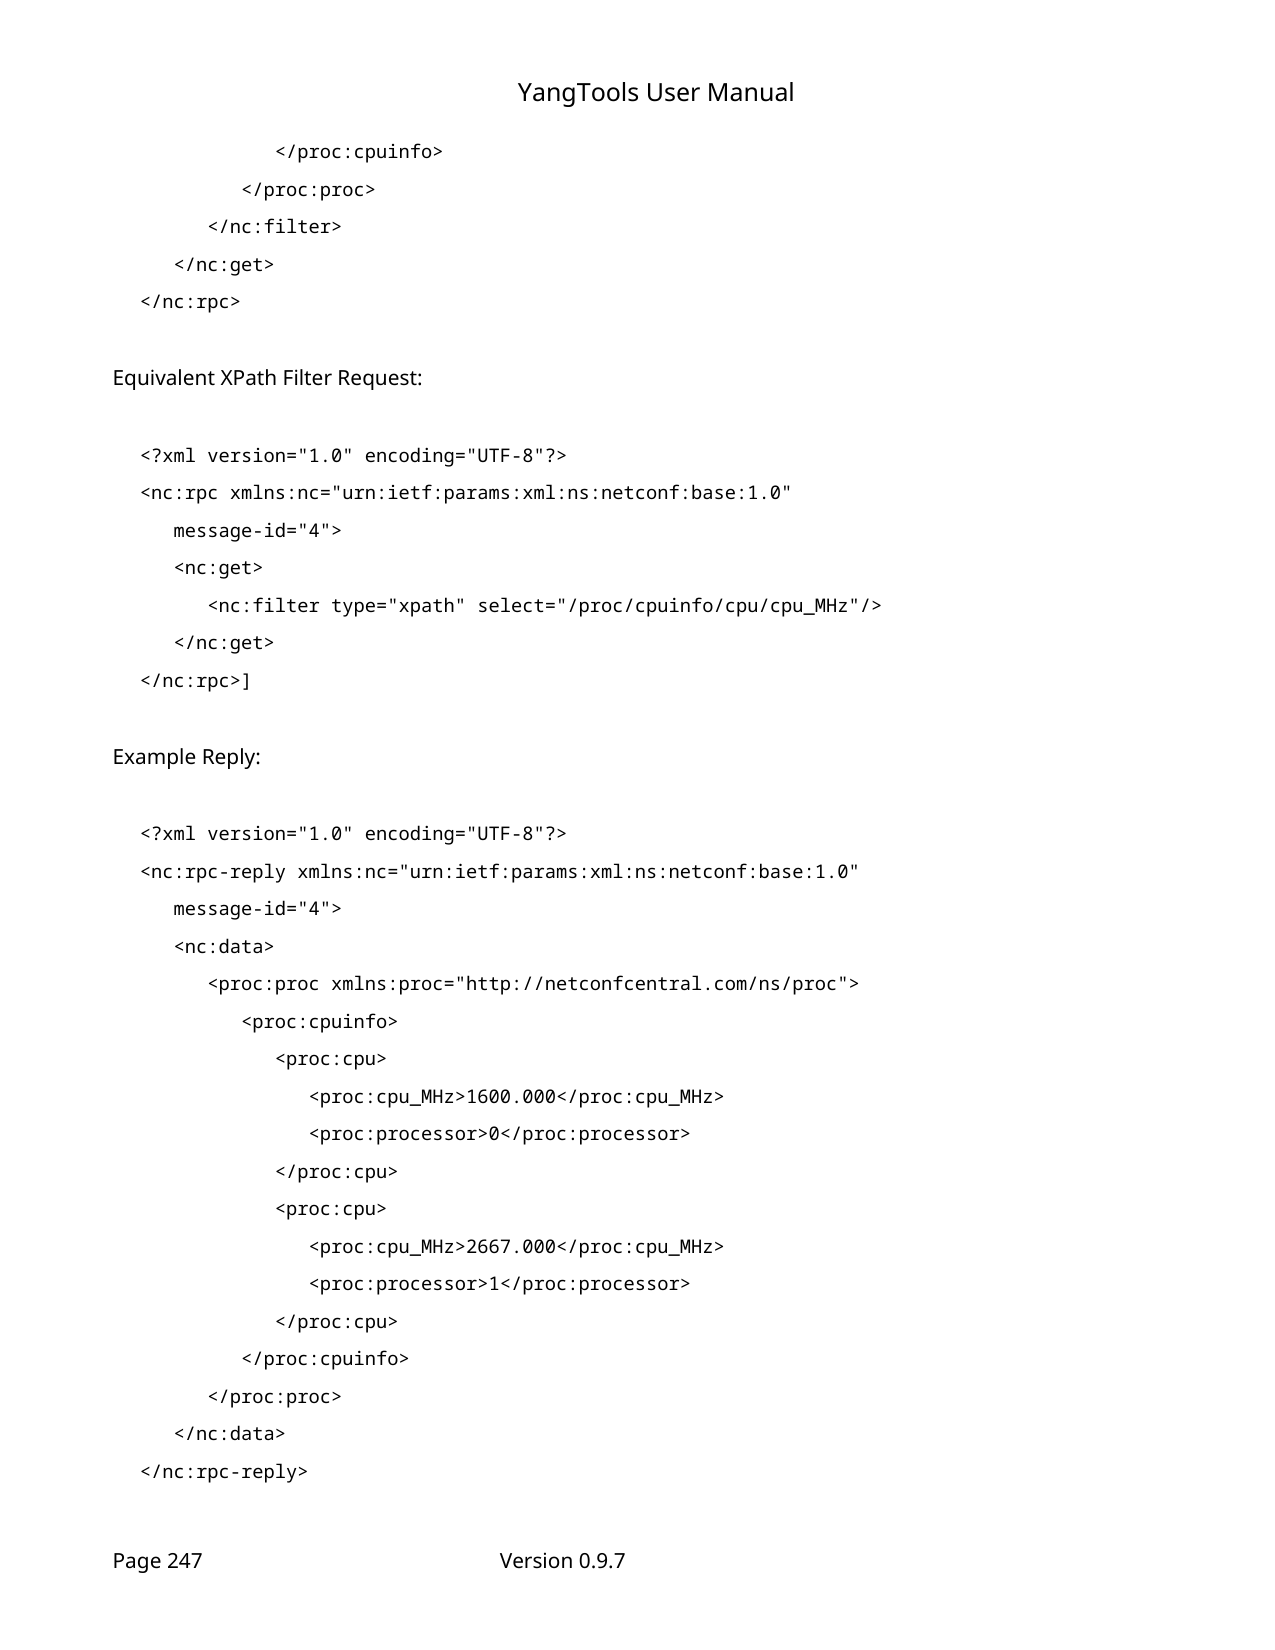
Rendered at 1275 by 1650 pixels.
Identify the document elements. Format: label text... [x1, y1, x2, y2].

text <nc:rpc xmlns:nc="urn:ietf:params:xml:ns:netconf:base:1.0" [139, 479, 1200, 505]
text <proc:cpu_MHz>1600.000</proc:cpu_MHz> [139, 1083, 1200, 1108]
text <proc:cpu> [139, 1195, 1200, 1221]
text </proc:proc> [139, 1383, 1200, 1408]
text </nc:data> [139, 1420, 1200, 1446]
text <proc:cpuinfo> [139, 1008, 1200, 1033]
text </nc:get> [139, 251, 1200, 277]
text <nc:data> [139, 933, 1200, 958]
text Example Reply: [112, 742, 1200, 770]
text </nc:rpc-reply> [139, 1458, 1200, 1483]
text </proc:cpuinfo> [139, 138, 1200, 164]
text <?xml version="1.0" encoding="UTF-8"?> [139, 820, 1200, 846]
text Equivalent XPath Filter Request: [112, 363, 1200, 392]
text </nc:get> [139, 629, 1200, 655]
text </proc:cpuinfo> [139, 1345, 1200, 1371]
text message-id="4"> [139, 517, 1200, 542]
text <proc:processor>0</proc:processor> [139, 1120, 1200, 1146]
text <nc:rpc-reply xmlns:nc="urn:ietf:params:xml:ns:netconf:base:1.0" [139, 858, 1200, 883]
text <proc:cpu_MHz>2667.000</proc:cpu_MHz> [139, 1233, 1200, 1258]
text </proc:cpu> [139, 1308, 1200, 1333]
text </nc:rpc>] [139, 667, 1200, 692]
text <nc:get> [139, 554, 1200, 580]
text </proc:cpu> [139, 1158, 1200, 1183]
text <nc:filter type="xpath" select="/proc/cpuinfo/cpu/cpu_MHz"/> [139, 592, 1200, 617]
text </proc:proc> [139, 176, 1200, 202]
text <?xml version="1.0" encoding="UTF-8"?> [139, 442, 1200, 467]
text <proc:processor>1</proc:processor> [139, 1270, 1200, 1296]
text message-id="4"> [139, 895, 1200, 921]
text </nc:filter> [139, 213, 1200, 239]
text <proc:cpu> [139, 1045, 1200, 1071]
text </nc:rpc> [139, 288, 1200, 314]
text <proc:proc xmlns:proc="http://netconfcentral.com/ns/proc"> [139, 970, 1200, 996]
